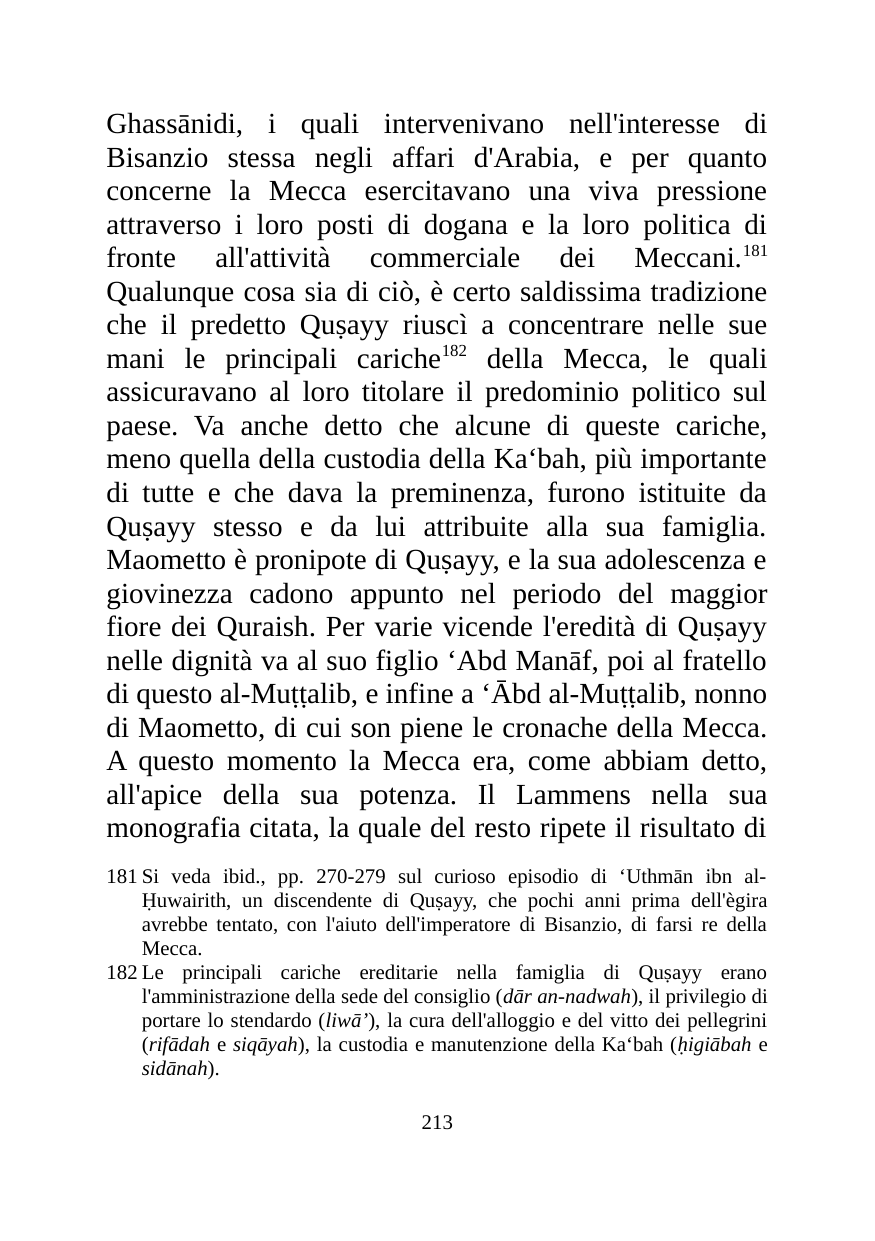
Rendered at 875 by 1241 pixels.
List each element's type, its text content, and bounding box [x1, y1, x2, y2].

text Le principali cariche ereditarie nella famiglia di Quṣayy erano l'amministrazione della sede del consiglio (dār an-nadwah), il privilegio di portare lo stendardo (liwā’), la cura dell'alloggio e del vitto dei pellegrini (rifādah e siqāyah), la custodia e manutenzione della Ka‘bah (ḥigiābah e sidānah). [106, 960, 768, 1080]
text Si veda ibid., pp. 270-279 sul curioso episodio di ‘Uthmān ibn al-Ḥuwairith, un discendente di Quṣayy, che pochi anni prima dell'ègira avrebbe tentato, con l'aiuto dell'imperatore di Bisanzio, di farsi re della Mecca. [106, 864, 768, 960]
text Ghassānidi, i quali intervenivano nell'interesse di Bisanzio stessa negli affari d'Arabia, e per quanto concerne la Mecca esercitavano una viva pressione attraverso i loro posti di dogana e la loro politica di fronte all'attività commerciale dei Meccani. Qualunque cosa sia di ciò, è certo saldissima tradizione che il predetto Quṣayy riuscì a concentrare nelle sue mani le principali cariche della Mecca, le quali assicuravano al loro titolare il predominio politico sul paese. Va anche detto che alcune di queste cariche, meno quella della custodia della Ka‘bah, più importante di tutte e che dava la preminenza, furono istituite da Quṣayy stesso e da lui attribuite alla sua famiglia. Maometto è pronipote di Quṣayy, e la sua adolescenza e giovinezza cadono appunto nel periodo del maggior fiore dei Quraish. Per varie vicende l'eredità di Quṣayy nelle dignità va al suo figlio ‘Abd Manāf, poi al fratello di questo al-Muṭṭalib, e infine a ‘Ābd al-Muṭṭalib, nonno di Maometto, di cui son piene le cronache della Mecca. A questo momento la Mecca era, come abbiam detto, all'apice della sua potenza. Il Lammens nella sua monografia citata, la quale del resto ripete il risultato di [106, 106, 768, 844]
